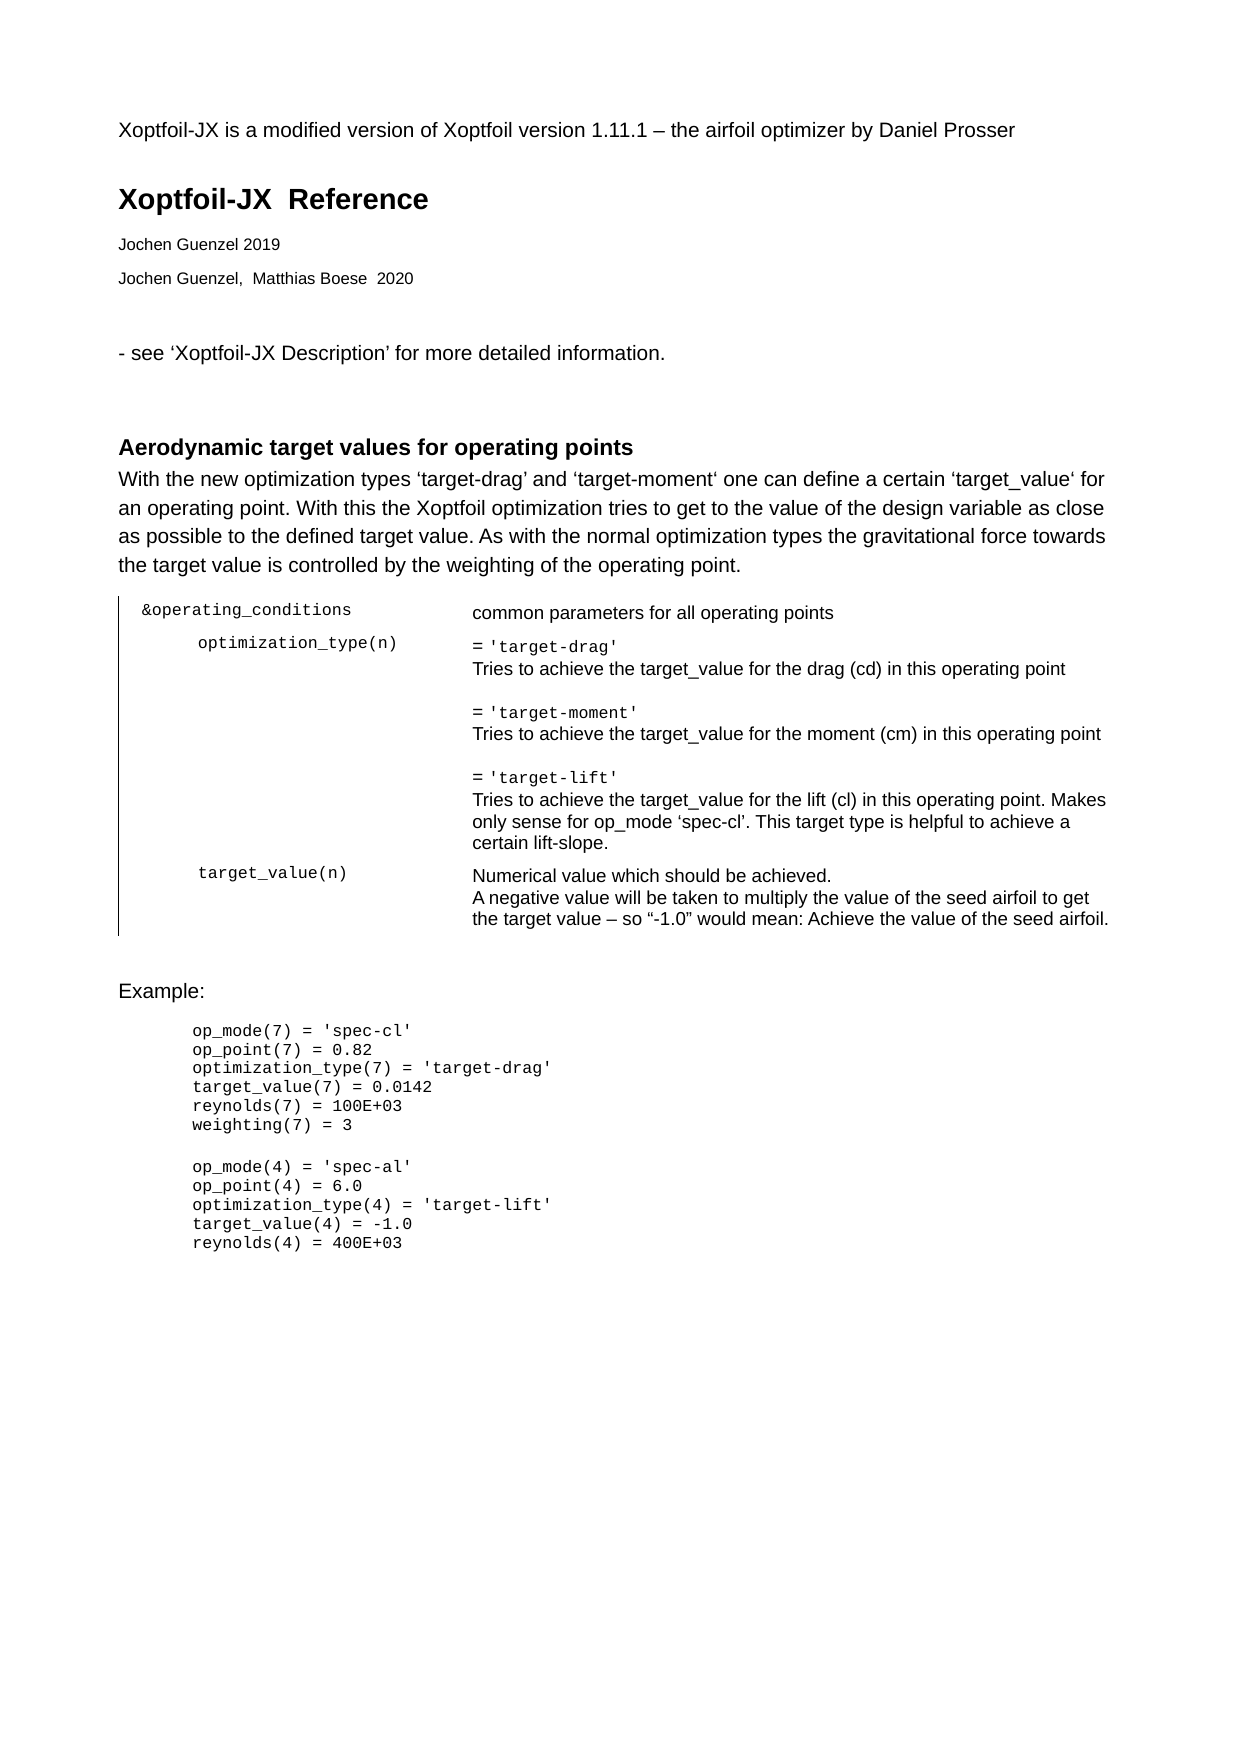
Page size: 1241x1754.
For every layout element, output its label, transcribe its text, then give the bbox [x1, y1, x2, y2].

table_cell Numerical value which should be achieved. A negative value will be taken to multiply the value of the seed airfoil to get the target value – so “-1.0” would mean: Achieve the value of the seed airfoil. [466, 859, 1123, 936]
table_cell = 'target-drag' Tries to achieve the target_value for the drag (cd) in this operating point = 'target-moment' Tries to achieve the target_value for the moment (cm) in this operating point = 'target-lift' Tries to achieve the target_value for the lift (cl) in this operating point. Makes only sense for op_mode ‘spec-cl’. This target type is helpful to achieve a certain lift-slope. [466, 629, 1123, 859]
table_header &operating_conditions [119, 596, 466, 629]
subtitle Xoptfoil-JX Reference [118, 182, 1122, 216]
text op_mode(7) = 'spec-cl' op_point(7) = 0.82 optimization_type(7) = 'target-drag' target_value(7) = 0.0142 reynolds(7) = 100E+03 weighting(7) = 3 [192, 1022, 1122, 1159]
subtitle Aerodynamic target values for operating points [118, 434, 1122, 460]
text op_mode(4) = 'spec-al' op_point(4) = 6.0 optimization_type(4) = 'target-lift' target_value(4) = -1.0 reynolds(4) = 400E+03 [192, 1159, 1122, 1277]
text Jochen Guenzel 2019 [118, 216, 1122, 254]
table_header common parameters for all operating points [466, 596, 1123, 629]
table_cell target_value(n) [119, 859, 466, 936]
text Xoptfoil-JX is a modified version of Xoptfoil version 1.11.1 – the airfoil optimizer by Daniel Prosser [118, 118, 1122, 142]
table_cell optimization_type(n) [119, 629, 466, 859]
text Jochen Guenzel, Matthias Boese 2020 [118, 269, 1122, 288]
text With the new optimization types ‘target-drag’ and ‘target-moment‘ one can define a certain ‘target_value‘ for an operating point. With this the Xoptfoil optimization tries to get to the value of the design variable as close as possible to the defined target value. As with the normal optimization types the gravitational force towards the target value is controlled by the weighting of the operating point. [118, 467, 1122, 577]
text Example: [118, 979, 1122, 1003]
text - see ‘Xoptfoil-JX Description’ for more detailed information. [118, 341, 1122, 365]
